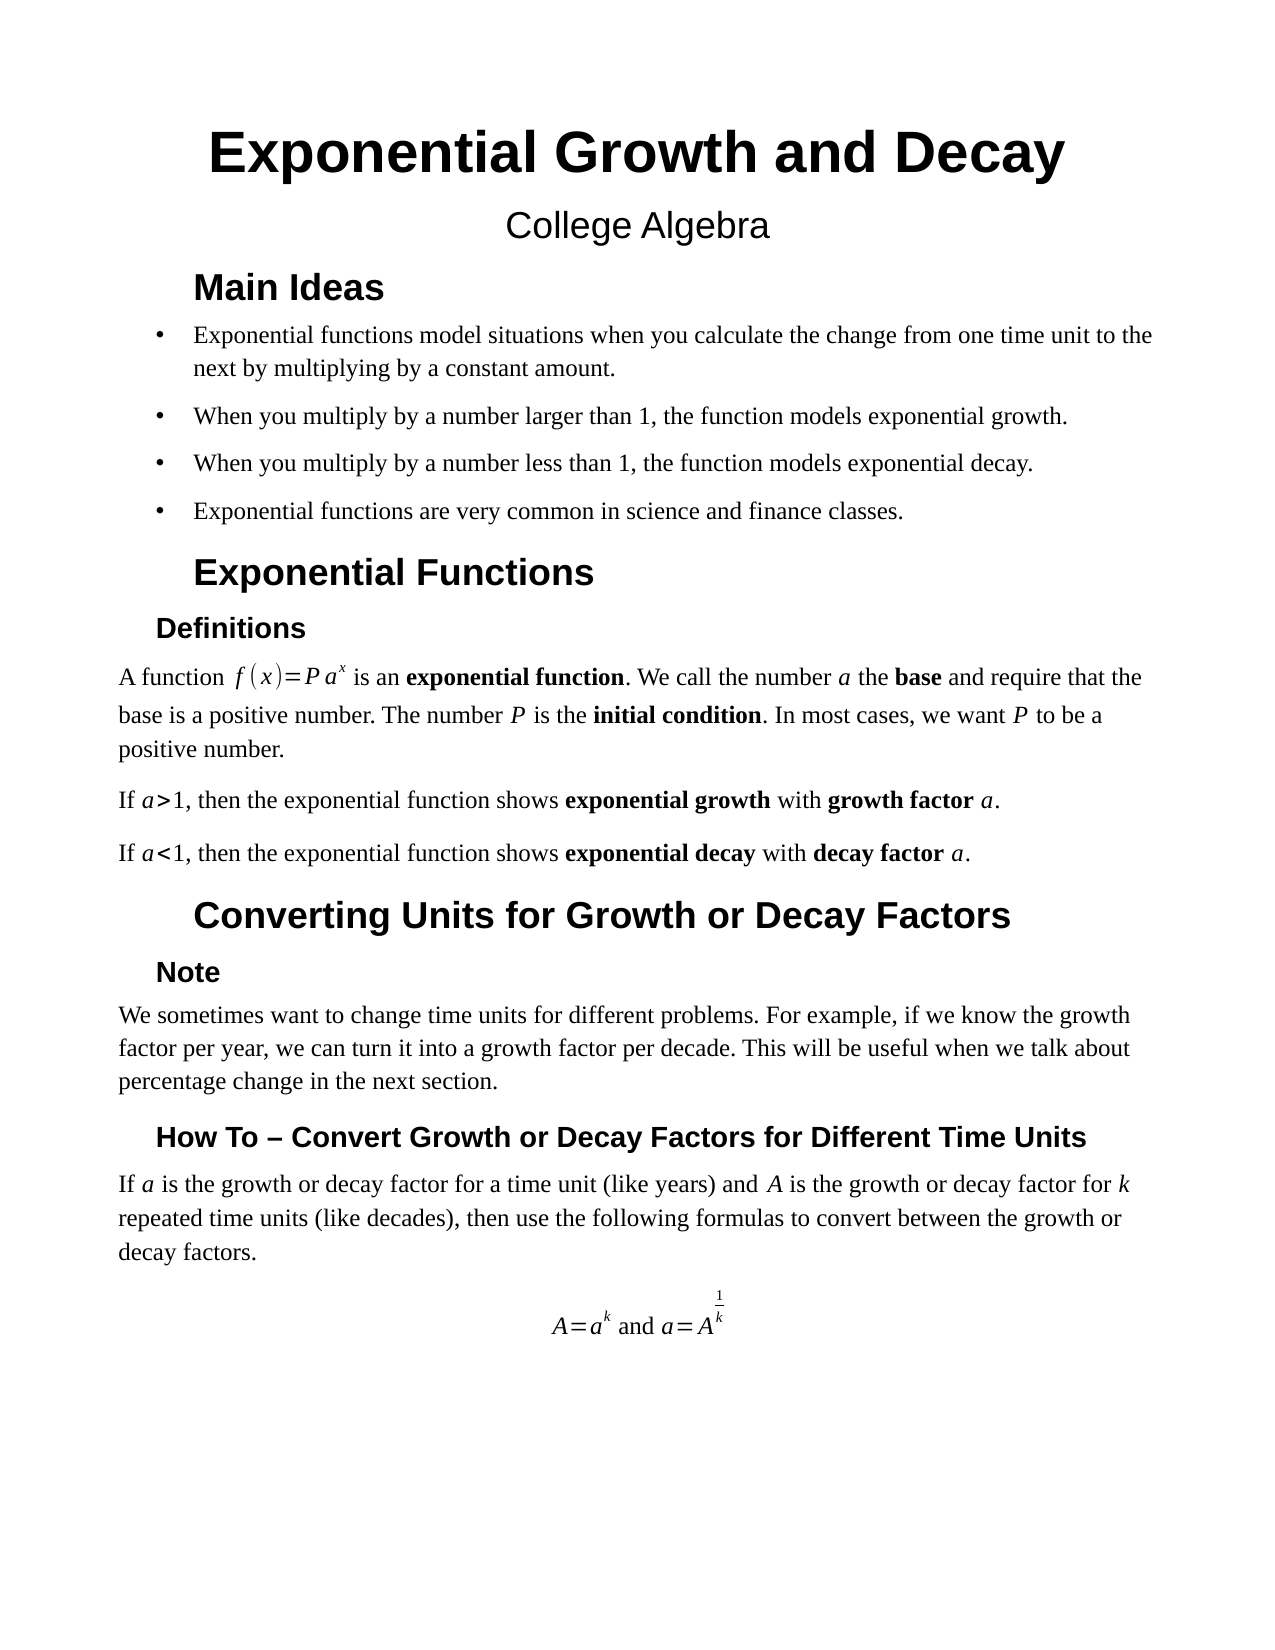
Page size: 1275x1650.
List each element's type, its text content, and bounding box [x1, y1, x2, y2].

subtitle How To – Convert Growth or Decay Factors for Different Time Units [118, 1120, 1157, 1154]
text We sometimes want to change time units for different problems. For example, if we know the growth factor per year, we can turn it into a growth factor per decade. This will be useful when we talk about percentage change in the next section. [118, 1000, 1157, 1095]
text If is the growth or decay factor for a time unit (like years) and is the growth or decay factor for repeated time units (like decades), then use the following formulas to convert between the growth or decay factors. [118, 1166, 1157, 1265]
text If , then the exponential function shows exponential growth with growth factor . [118, 782, 1157, 816]
subtitle Converting Units for Growth or Decay Factors [118, 894, 1157, 937]
title Exponential Growth and Decay [118, 118, 1157, 185]
list Exponential functions are very common in science and finance classes. [156, 496, 1157, 525]
subtitle College Algebra [118, 203, 1157, 247]
subtitle Exponential Functions [118, 550, 1157, 593]
subtitle Definitions [118, 611, 1157, 644]
text If , then the exponential function shows exponential decay with decay factor . [118, 835, 1157, 869]
text and [118, 1284, 1157, 1341]
list When you multiply by a number less than 1, the function models exponential decay. [156, 448, 1157, 477]
subtitle Note [118, 955, 1157, 988]
list When you multiply by a number larger than 1, the function models exponential growth. [156, 401, 1157, 429]
text A function is an exponential function. We call the number the base and require that the base is a positive number. The number is the initial condition. In most cases, we want to be a positive number. [118, 656, 1157, 763]
subtitle Main Ideas [118, 265, 1157, 308]
list Exponential functions model situations when you calculate the change from one time unit to the next by multiplying by a constant amount. [156, 320, 1157, 382]
